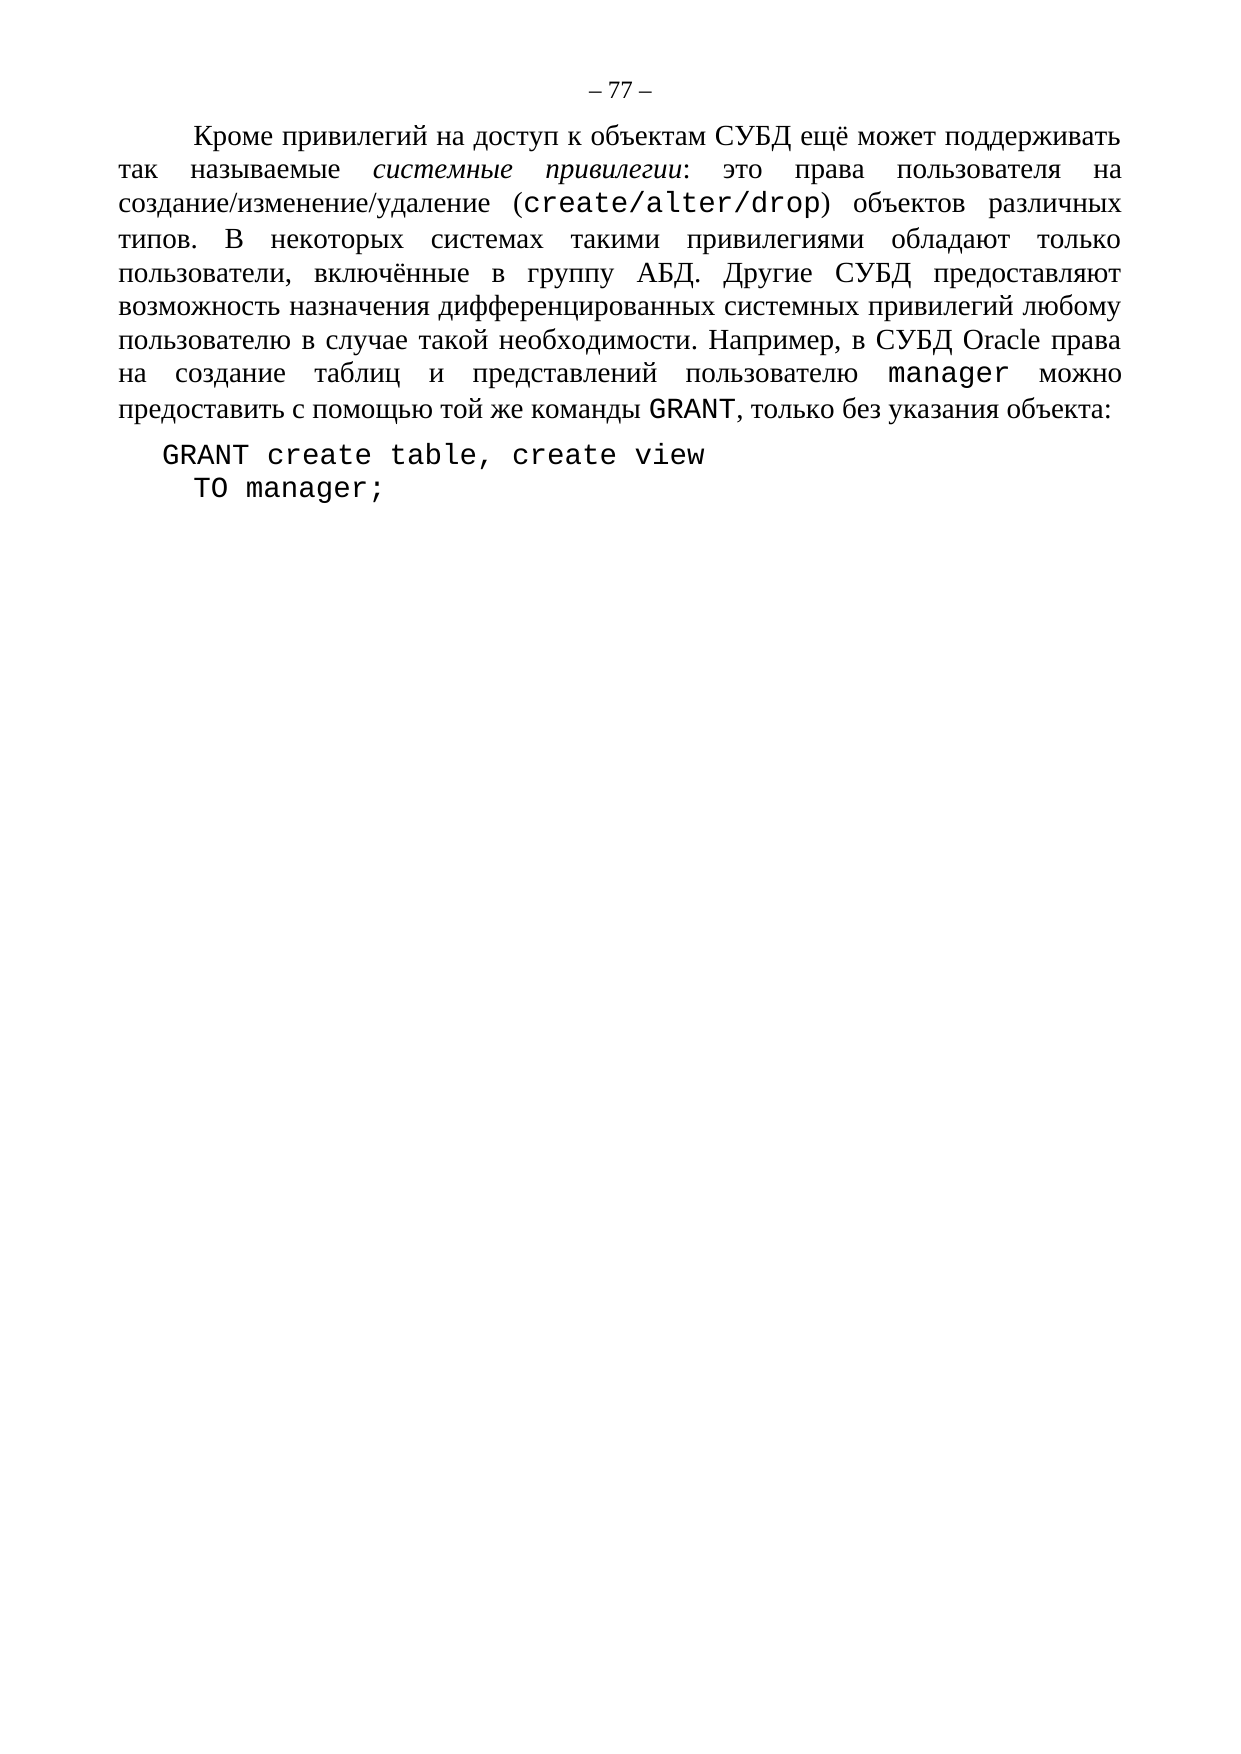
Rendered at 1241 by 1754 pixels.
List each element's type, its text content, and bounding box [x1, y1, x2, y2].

text Кроме привилегий на доступ к объектам СУБД ещё может поддерживать так называемые системные привилегии: это права пользователя на создание/изменение/удаление (create/alter/drop) объектов различных типов. В некоторых системах такими привилегиями обладают только пользователи, включённые в группу АБД. Другие СУБД предоставляют возможность назначения дифференцированных системных привилегий любому пользователю в случае такой необходимости. Например, в СУБД Oracle права на создание таблиц и представлений пользователю manager можно предоставить с помощью той же команды GRANT, только без указания объекта: [118, 118, 1122, 427]
text GRANT create table, create view [118, 440, 1122, 473]
text TO manager; [118, 473, 1122, 506]
